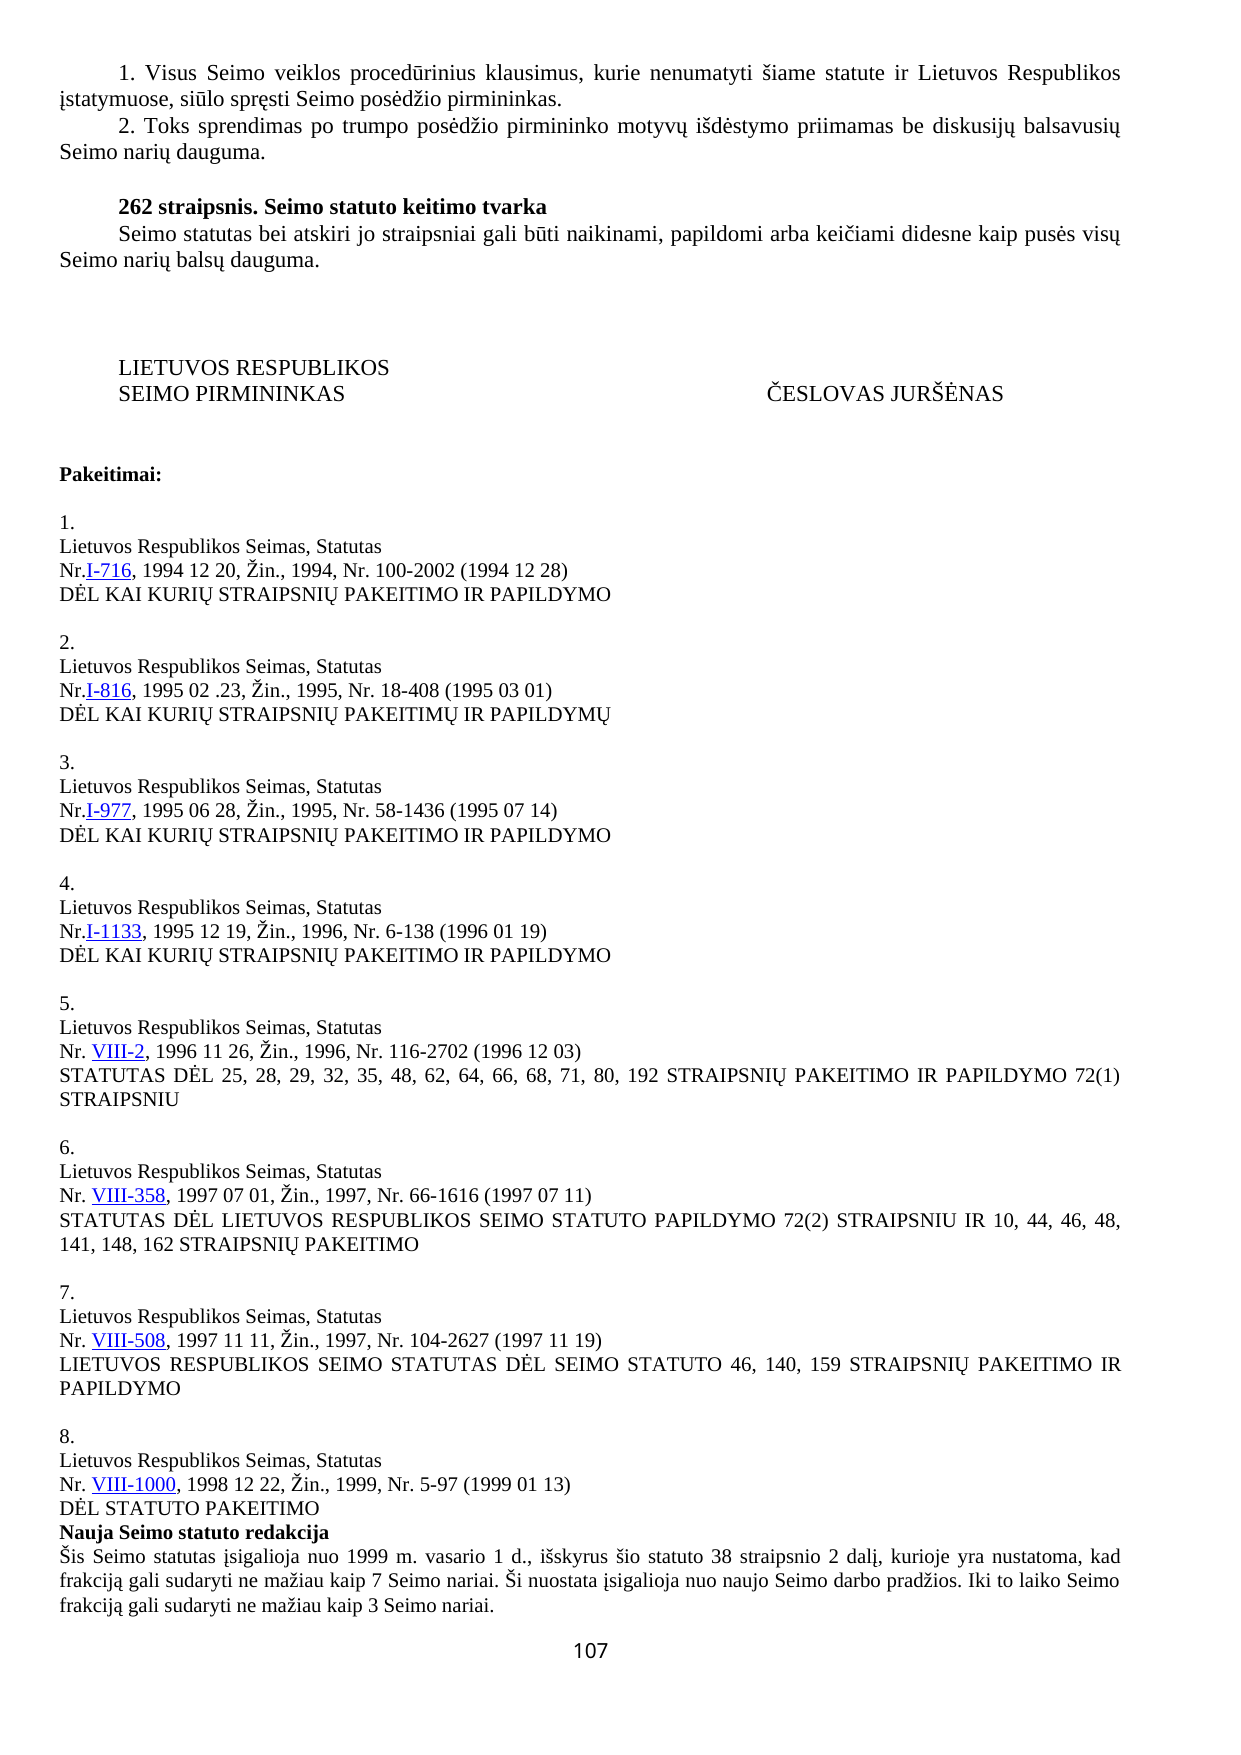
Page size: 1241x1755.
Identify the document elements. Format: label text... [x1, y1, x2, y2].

text Nauja Seimo statuto redakcija [59, 1520, 1122, 1544]
text 2. Toks sprendimas po trumpo posėdžio pirmininko motyvų išdėstymo priimamas be diskusijų balsavusių Seimo narių dauguma. [59, 112, 1122, 164]
text Lietuvos Respublikos Seimas, Statutas [59, 1159, 1122, 1183]
text Lietuvos Respublikos Seimas, Statutas [59, 654, 1122, 678]
text DĖL KAI KURIŲ STRAIPSNIŲ PAKEITIMO IR PAPILDYMO [59, 582, 1122, 606]
text Pakeitimai: [59, 462, 1122, 486]
text 3. [59, 750, 1122, 774]
text DĖL KAI KURIŲ STRAIPSNIŲ PAKEITIMŲ IR PAPILDYMŲ [59, 702, 1122, 726]
text 1. [59, 510, 1122, 534]
text Nr. VIII-1000, 1998 12 22, Žin., 1999, Nr. 5-97 (1999 01 13) [59, 1472, 1122, 1496]
text Nr.I-1133, 1995 12 19, Žin., 1996, Nr. 6-138 (1996 01 19) [59, 919, 1122, 943]
text Lietuvos Respublikos Seimas, Statutas [59, 895, 1122, 919]
text STATUTAS DĖL LIETUVOS RESPUBLIKOS SEIMO STATUTO PAPILDYMO 72(2) STRAIPSNIU IR 10, 44, 46, 48, 141, 148, 162 STRAIPSNIŲ PAKEITIMO [59, 1207, 1122, 1256]
text STATUTAS DĖL 25, 28, 29, 32, 35, 48, 62, 64, 66, 68, 71, 80, 192 STRAIPSNIŲ PAKEITIMO IR PAPILDYMO 72(1) STRAIPSNIU [59, 1063, 1122, 1111]
text 4. [59, 871, 1122, 895]
text Lietuvos Respublikos Seimas, Statutas [59, 774, 1122, 798]
text Lietuvos Respublikos Seimas, Statutas [59, 1304, 1122, 1328]
text 6. [59, 1135, 1122, 1159]
text 2. [59, 630, 1122, 654]
text Nr. VIII-2, 1996 11 26, Žin., 1996, Nr. 116-2702 (1996 12 03) [59, 1039, 1122, 1063]
text Seimo statutas bei atskiri jo straipsniai gali būti naikinami, papildomi arba keičiami didesne kaip pusės visų Seimo narių balsų dauguma. [59, 219, 1122, 272]
text Lietuvos Respublikos Seimas, Statutas [59, 1448, 1122, 1472]
text Lietuvos Respublikos Seimas, Statutas [59, 534, 1122, 558]
text DĖL KAI KURIŲ STRAIPSNIŲ PAKEITIMO IR PAPILDYMO [59, 943, 1122, 967]
text 262 straipsnis. Seimo statuto keitimo tvarka [59, 193, 1122, 219]
text 8. [59, 1424, 1122, 1448]
text LIETUVOS RESPUBLIKOS [59, 354, 1122, 380]
text Lietuvos Respublikos Seimas, Statutas [59, 1015, 1122, 1039]
text 1. Visus Seimo veiklos procedūrinius klausimus, kurie nenumatyti šiame statute ir Lietuvos Respublikos įstatymuose, siūlo spręsti Seimo posėdžio pirmininkas. [59, 59, 1122, 112]
text 7. [59, 1280, 1122, 1304]
text Nr.I-716, 1994 12 20, Žin., 1994, Nr. 100-2002 (1994 12 28) [59, 558, 1122, 582]
text Nr. VIII-358, 1997 07 01, Žin., 1997, Nr. 66-1616 (1997 07 11) [59, 1183, 1122, 1207]
text Nr.I-977, 1995 06 28, Žin., 1995, Nr. 58-1436 (1995 07 14) [59, 798, 1122, 822]
text Nr.I-816, 1995 02 .23, Žin., 1995, Nr. 18-408 (1995 03 01) [59, 678, 1122, 702]
text 5. [59, 991, 1122, 1015]
text DĖL STATUTO PAKEITIMO [59, 1496, 1122, 1520]
text Nr. VIII-508, 1997 11 11, Žin., 1997, Nr. 104-2627 (1997 11 19) [59, 1328, 1122, 1352]
text SEIMO PIRMININKAS ČESLOVAS JURŠĖNAS [59, 380, 1122, 406]
text Šis Seimo statutas įsigalioja nuo 1999 m. vasario 1 d., išskyrus šio statuto 38 straipsnio 2 dalį, kurioje yra nustatoma, kad frakciją gali sudaryti ne mažiau kaip 7 Seimo nariai. Ši nuostata įsigalioja nuo naujo Seimo darbo pradžios. Iki to laiko Seimo frakciją gali sudaryti ne mažiau kaip 3 Seimo nariai. [59, 1544, 1122, 1617]
text DĖL KAI KURIŲ STRAIPSNIŲ PAKEITIMO IR PAPILDYMO [59, 822, 1122, 847]
text LIETUVOS RESPUBLIKOS SEIMO STATUTAS DĖL SEIMO STATUTO 46, 140, 159 STRAIPSNIŲ PAKEITIMO IR PAPILDYMO [59, 1352, 1122, 1400]
